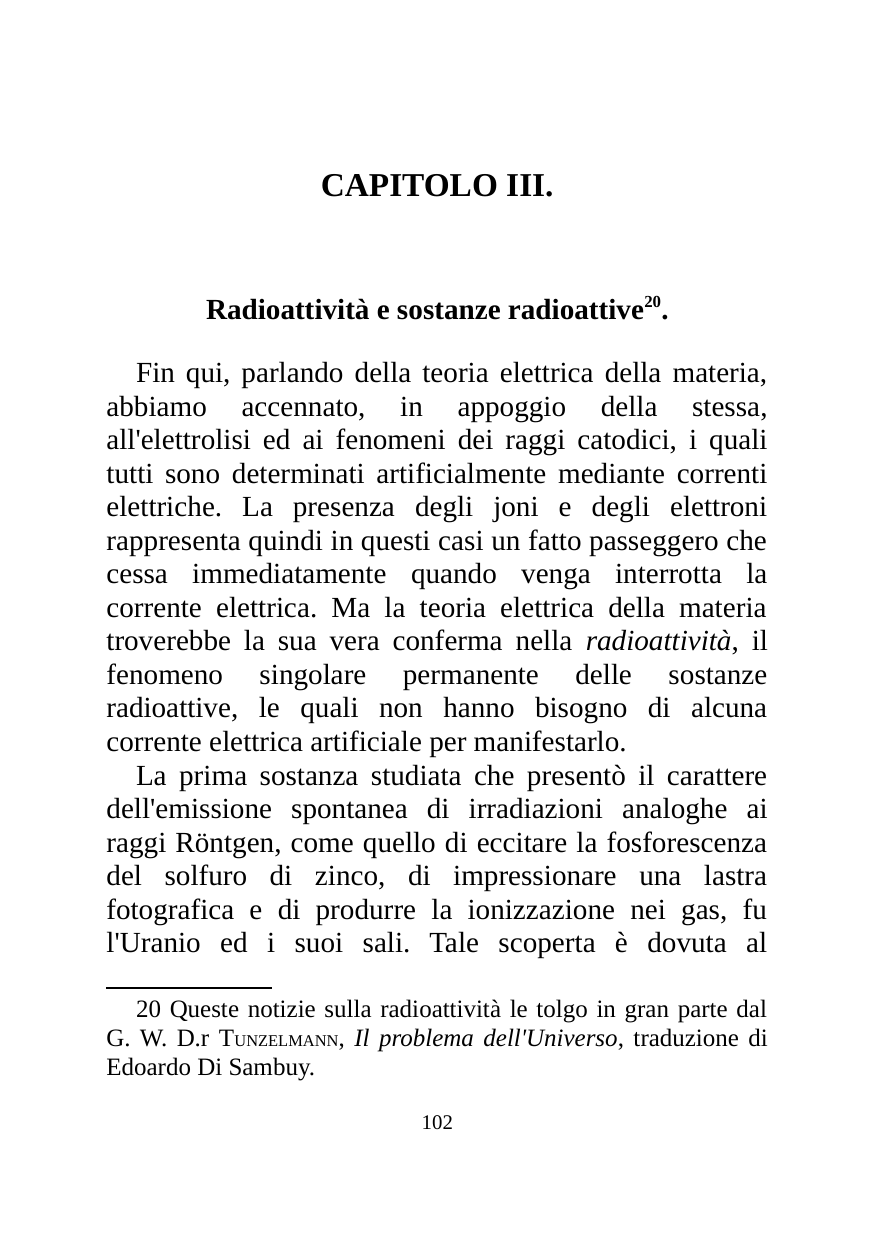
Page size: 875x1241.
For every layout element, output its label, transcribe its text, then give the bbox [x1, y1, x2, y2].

subtitle Radioattività e sostanze radioattive. [106, 292, 768, 326]
subtitle CAPITOLO III. [106, 165, 768, 204]
text La prima sostanza studiata che presentò il carattere dell'emissione spontanea di irradiazioni analoghe ai raggi Röntgen, come quello di eccitare la fosforescenza del solfuro di zinco, di impressionare una lastra fotografica e di produrre la ionizzazione nei gas, fu l'Uranio ed i suoi sali. Tale scoperta è dovuta al [106, 758, 768, 959]
text Fin qui, parlando della teoria elettrica della materia, abbiamo accennato, in appoggio della stessa, all'elettrolisi ed ai fenomeni dei raggi catodici, i quali tutti sono determinati artificialmente mediante correnti elettriche. La presenza degli joni e degli elettroni rappresenta quindi in questi casi un fatto passeggero che cessa immediatamente quando venga interrotta la corrente elettrica. Ma la teoria elettrica della materia troverebbe la sua vera conferma nella radioattività, il fenomeno singolare permanente delle sostanze radioattive, le quali non hanno bisogno di alcuna corrente elettrica artificiale per manifestarlo. [106, 355, 768, 758]
text Queste notizie sulla radioattività le tolgo in gran parte dal G. W. D.r Tunzelmann, Il problema dell'Universo, traduzione di Edoardo Di Sambuy. [106, 994, 768, 1080]
